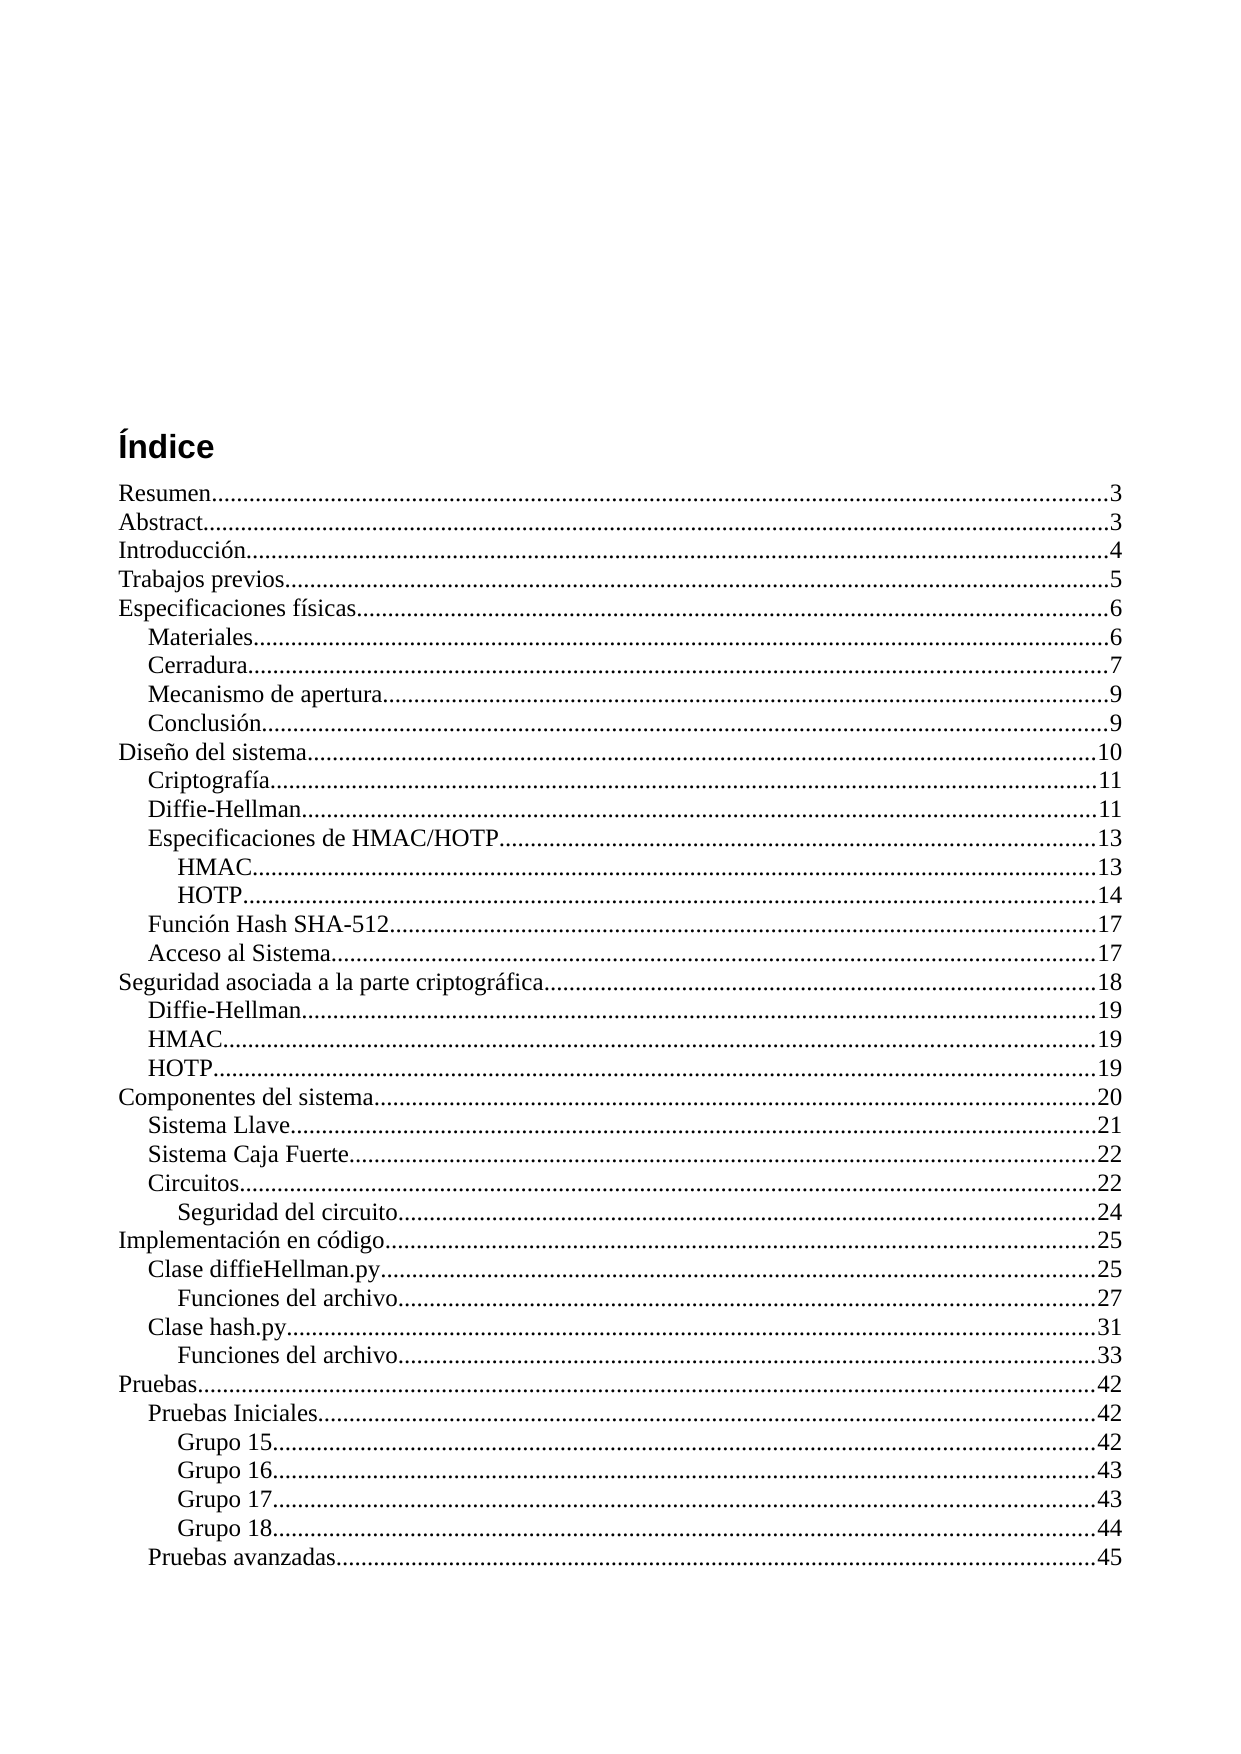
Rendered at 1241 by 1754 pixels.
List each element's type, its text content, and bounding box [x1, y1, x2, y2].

text Seguridad asociada a la parte criptográfica 18 [118, 967, 1122, 995]
text Mecanismo de apertura 9 [148, 679, 1122, 708]
text Acceso al Sistema 17 [148, 938, 1122, 967]
text Diffie-Hellman 19 [148, 995, 1122, 1024]
text Grupo 16 43 [177, 1455, 1122, 1484]
text HMAC 19 [148, 1024, 1122, 1053]
text Seguridad del circuito 24 [177, 1197, 1122, 1225]
text Abstract 3 [118, 507, 1122, 535]
text Funciones del archivo 27 [177, 1283, 1122, 1312]
text Pruebas avanzadas 45 [148, 1542, 1122, 1570]
text Grupo 18 44 [177, 1513, 1122, 1542]
text Componentes del sistema 20 [118, 1082, 1122, 1110]
text Funciones del archivo 33 [177, 1340, 1122, 1369]
text Diffie-Hellman 11 [148, 794, 1122, 823]
text Especificaciones físicas 6 [118, 593, 1122, 622]
text Clase hash.py 31 [148, 1312, 1122, 1340]
text Especificaciones de HMAC/HOTP 13 [148, 823, 1122, 852]
text HMAC 13 [177, 852, 1122, 880]
text Resumen 3 [118, 478, 1122, 507]
text Grupo 15 42 [177, 1427, 1122, 1455]
text HOTP 19 [148, 1053, 1122, 1082]
text Clase diffieHellman.py 25 [148, 1254, 1122, 1283]
text HOTP 14 [177, 880, 1122, 909]
text Materiales 6 [148, 622, 1122, 650]
subtitle Índice [118, 427, 1122, 465]
text Trabajos previos 5 [118, 564, 1122, 593]
text Circuitos 22 [148, 1168, 1122, 1197]
text Implementación en código 25 [118, 1225, 1122, 1254]
text Función Hash SHA-512 17 [148, 909, 1122, 938]
text Cerradura 7 [148, 650, 1122, 679]
text Grupo 17 43 [177, 1484, 1122, 1513]
text Sistema Caja Fuerte 22 [148, 1139, 1122, 1168]
text Criptografía 11 [148, 765, 1122, 794]
text Pruebas Iniciales 42 [148, 1398, 1122, 1427]
text Introducción 4 [118, 535, 1122, 564]
text Diseño del sistema 10 [118, 737, 1122, 765]
text Pruebas 42 [118, 1369, 1122, 1398]
text Sistema Llave 21 [148, 1110, 1122, 1139]
text Conclusión 9 [148, 708, 1122, 737]
